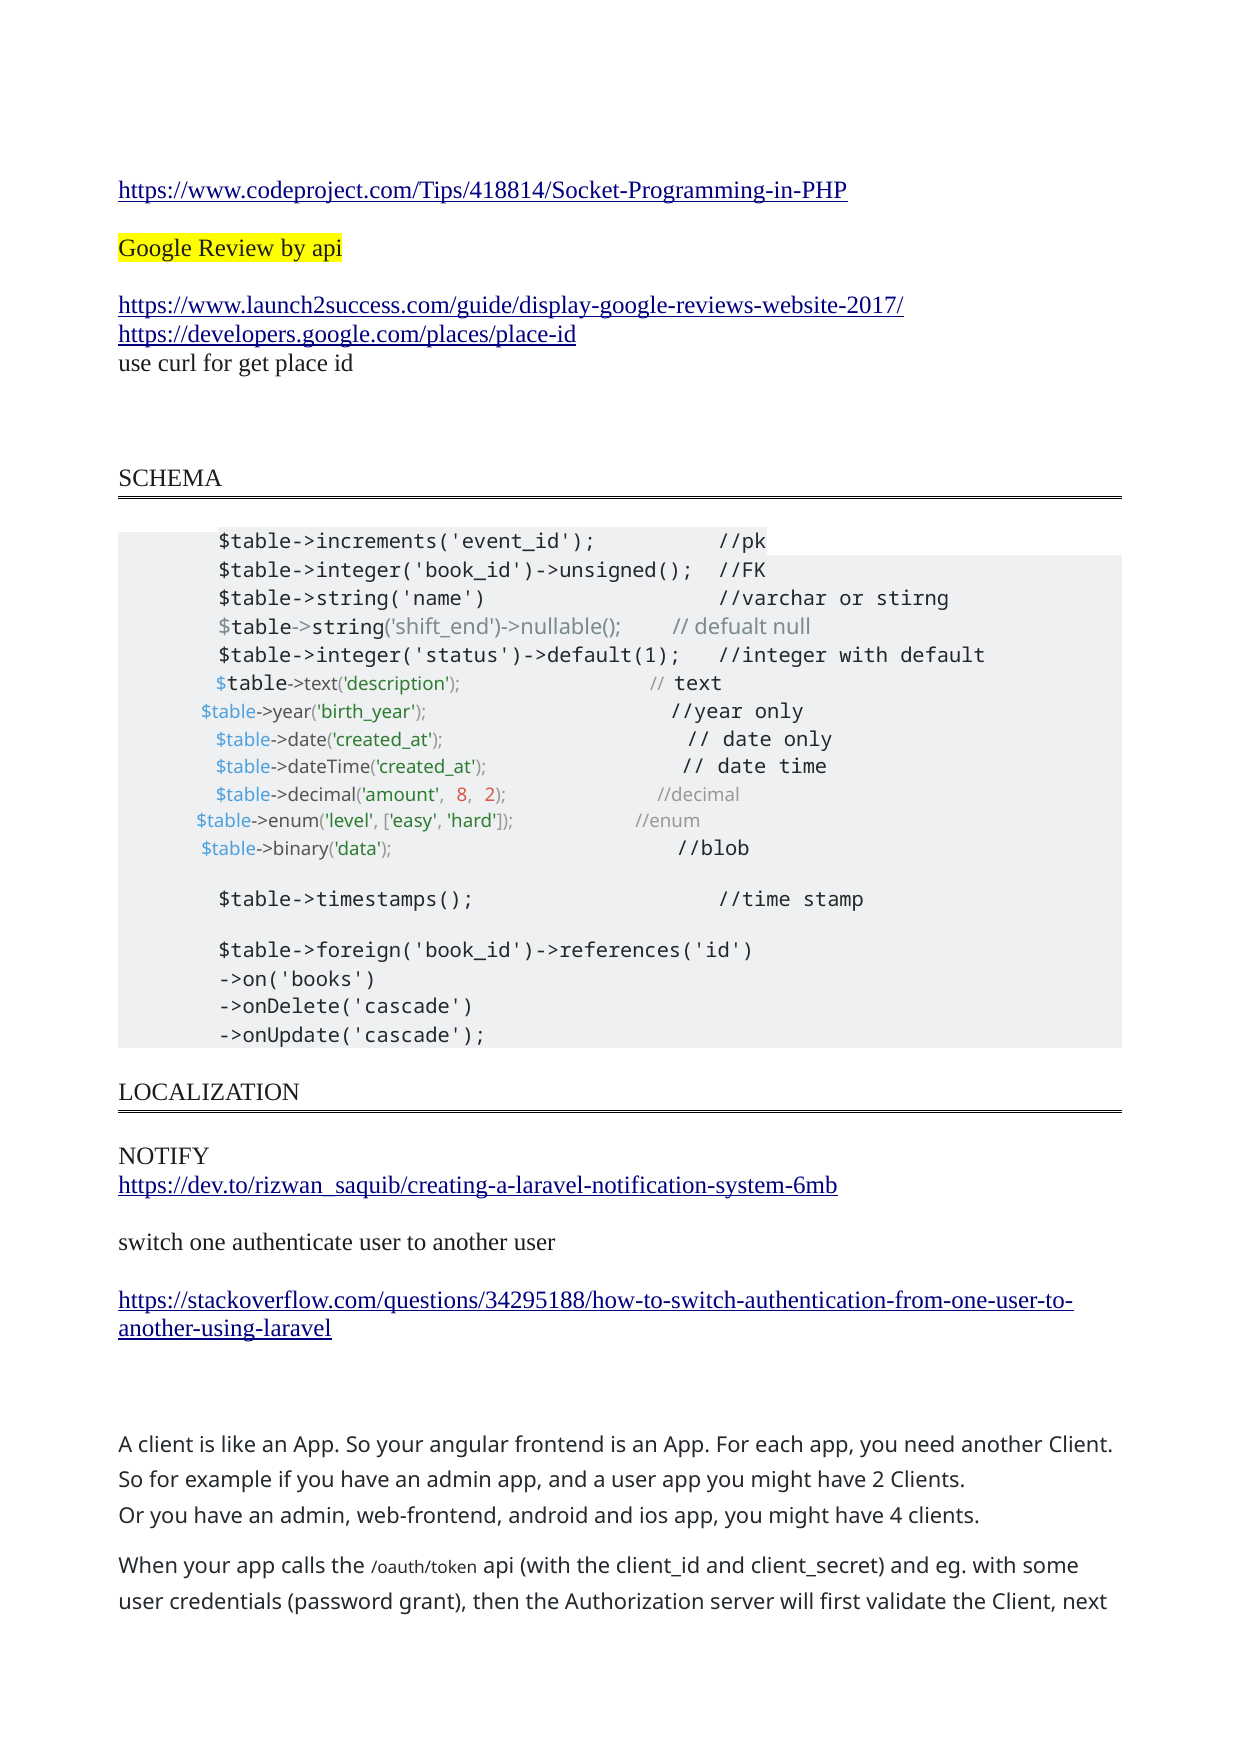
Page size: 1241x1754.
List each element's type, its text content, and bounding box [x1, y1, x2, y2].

text https://stackoverflow.com/questions/34295188/how-to-switch-authentication-from-one-user-to-another-using-laravel [118, 1285, 1122, 1342]
text $table->foreign('book_id')->references('id') [118, 936, 1122, 964]
text A client is like an App. So your angular frontend is an App. For each app, you need another Client. So for example if you have an admin app, and a user app you might have 2 Clients. Or you have an admin, web-frontend, android and ios app, you might have 4 clients. [118, 1428, 1122, 1530]
text $table->dateTime('created_at'); // date time [118, 752, 1122, 780]
text $table->text('description'); // text [118, 669, 1122, 697]
text $table->increments('event_id'); //pk [118, 527, 1122, 555]
text $table->binary('data'); //blob [118, 833, 1122, 861]
text ->onDelete('cascade') [118, 992, 1122, 1020]
text SCHEMA [118, 463, 1122, 496]
text $table->integer('status')->default(1); //integer with default [118, 641, 1122, 669]
text $table->timestamps(); //time stamp [118, 884, 1122, 912]
text ->onUpdate('cascade'); [118, 1020, 1122, 1048]
text $table->string('shift_end')->nullable(); // defualt null [118, 611, 1122, 641]
text $table->decimal('amount', 8, 2); //decimal [118, 780, 1122, 808]
text ->on('books') [118, 964, 1122, 992]
text https://dev.to/rizwan_saquib/creating-a-laravel-notification-system-6mb [118, 1170, 1122, 1198]
text $table->date('created_at'); // date only [118, 724, 1122, 752]
text LOCALIZATION [118, 1077, 1122, 1110]
text NOTIFY [118, 1141, 1122, 1170]
text $table->integer('book_id')->unsigned(); //FK [118, 555, 1122, 583]
text https://developers.google.com/places/place-id [118, 319, 1122, 348]
text Google Review by api [118, 233, 1122, 262]
text When your app calls the /oauth/token api (with the client_id and client_secret) and eg. with some user credentials (password grant), then the Authorization server will first validate the Client, next [118, 1550, 1122, 1616]
text https://www.codeproject.com/Tips/418814/Socket-Programming-in-PHP [118, 176, 1122, 204]
text $table->string('name') //varchar or stirng [118, 583, 1122, 611]
text use curl for get place id [118, 348, 1122, 377]
text switch one authenticate user to another user [118, 1227, 1122, 1256]
text $table->year('birth_year'); //year only [118, 697, 1122, 724]
text https://www.launch2success.com/guide/display-google-reviews-website-2017/ [118, 291, 1122, 319]
text $table->enum('level', ['easy', 'hard']); //enum [118, 808, 1122, 833]
